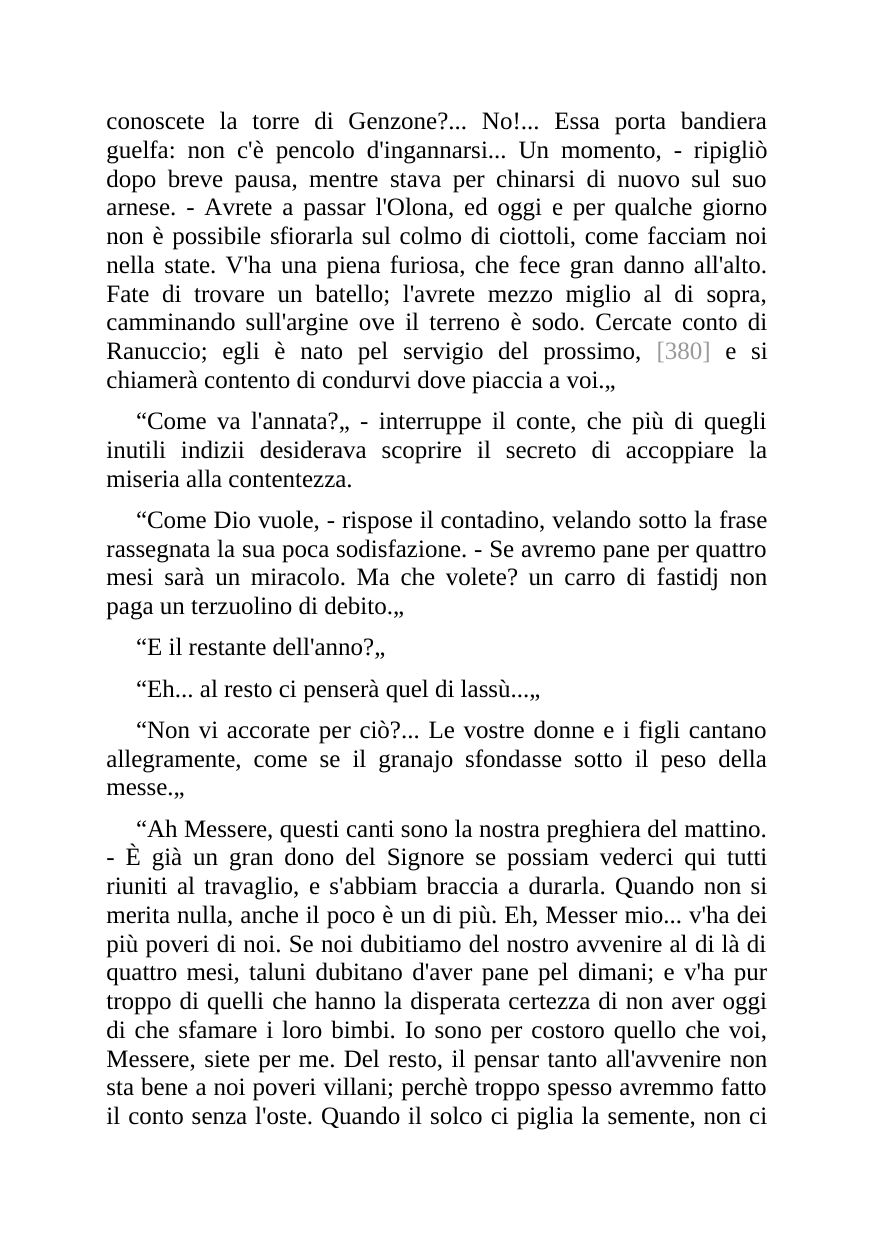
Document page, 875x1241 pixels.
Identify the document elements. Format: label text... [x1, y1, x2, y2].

text “Ah Messere, questi canti sono la nostra preghiera del mattino. - È già un gran dono del Signore se possiam vederci qui tutti riuniti al travaglio, e s'abbiam braccia a durarla. Quando non si merita nulla, anche il poco è un di più. Eh, Messer mio... v'ha dei più poveri di noi. Se noi dubitiamo del nostro avvenire al di là di quattro mesi, taluni dubitano d'aver pane pel dimani; e v'ha pur troppo di quelli che hanno la disperata certezza di non aver oggi di che sfamare i loro bimbi. Io sono per costoro quello che voi, Messere, siete per me. Del resto, il pensar tanto all'avvenire non sta bene a noi poveri villani; perchè troppo spesso avremmo fatto il conto senza l'oste. Quando il solco ci piglia la semente, non ci [106, 814, 768, 1130]
text “Come va l'annata?„ - interruppe il conte, che più di quegli inutili indizii desiderava scoprire il secreto di accoppiare la miseria alla contentezza. [106, 406, 768, 492]
text conoscete la torre di Genzone?... No!... Essa porta bandiera guelfa: non c'è pencolo d'ingannarsi... Un momento, - ripigliò dopo breve pausa, mentre stava per chinarsi di nuovo sul suo arnese. - Avrete a passar l'Olona, ed oggi e per qualche giorno non è possibile sfiorarla sul colmo di ciottoli, come facciam noi nella state. V'ha una piena furiosa, che fece gran danno all'alto. Fate di trovare un batello; l'avrete mezzo miglio al di sopra, camminando sull'argine ove il terreno è sodo. Cercate conto di Ranuccio; egli è nato pel servigio del prossimo, [380] e si chiamerà contento di condurvi dove piaccia a voi.„ [106, 106, 768, 394]
text “Come Dio vuole, - rispose il contadino, velando sotto la frase rassegnata la sua poca sodisfazione. - Se avremo pane per quattro mesi sarà un miracolo. Ma che volete? un carro di fastidj non paga un terzuolino di debito.„ [106, 505, 768, 620]
text “Eh... al resto ci penserà quel di lassù...„ [106, 674, 768, 702]
text “E il restante dell'anno?„ [106, 632, 768, 661]
text “Non vi accorate per ciò?... Le vostre donne e i figli cantano allegramente, come se il granajo sfondasse sotto il peso della messe.„ [106, 715, 768, 801]
